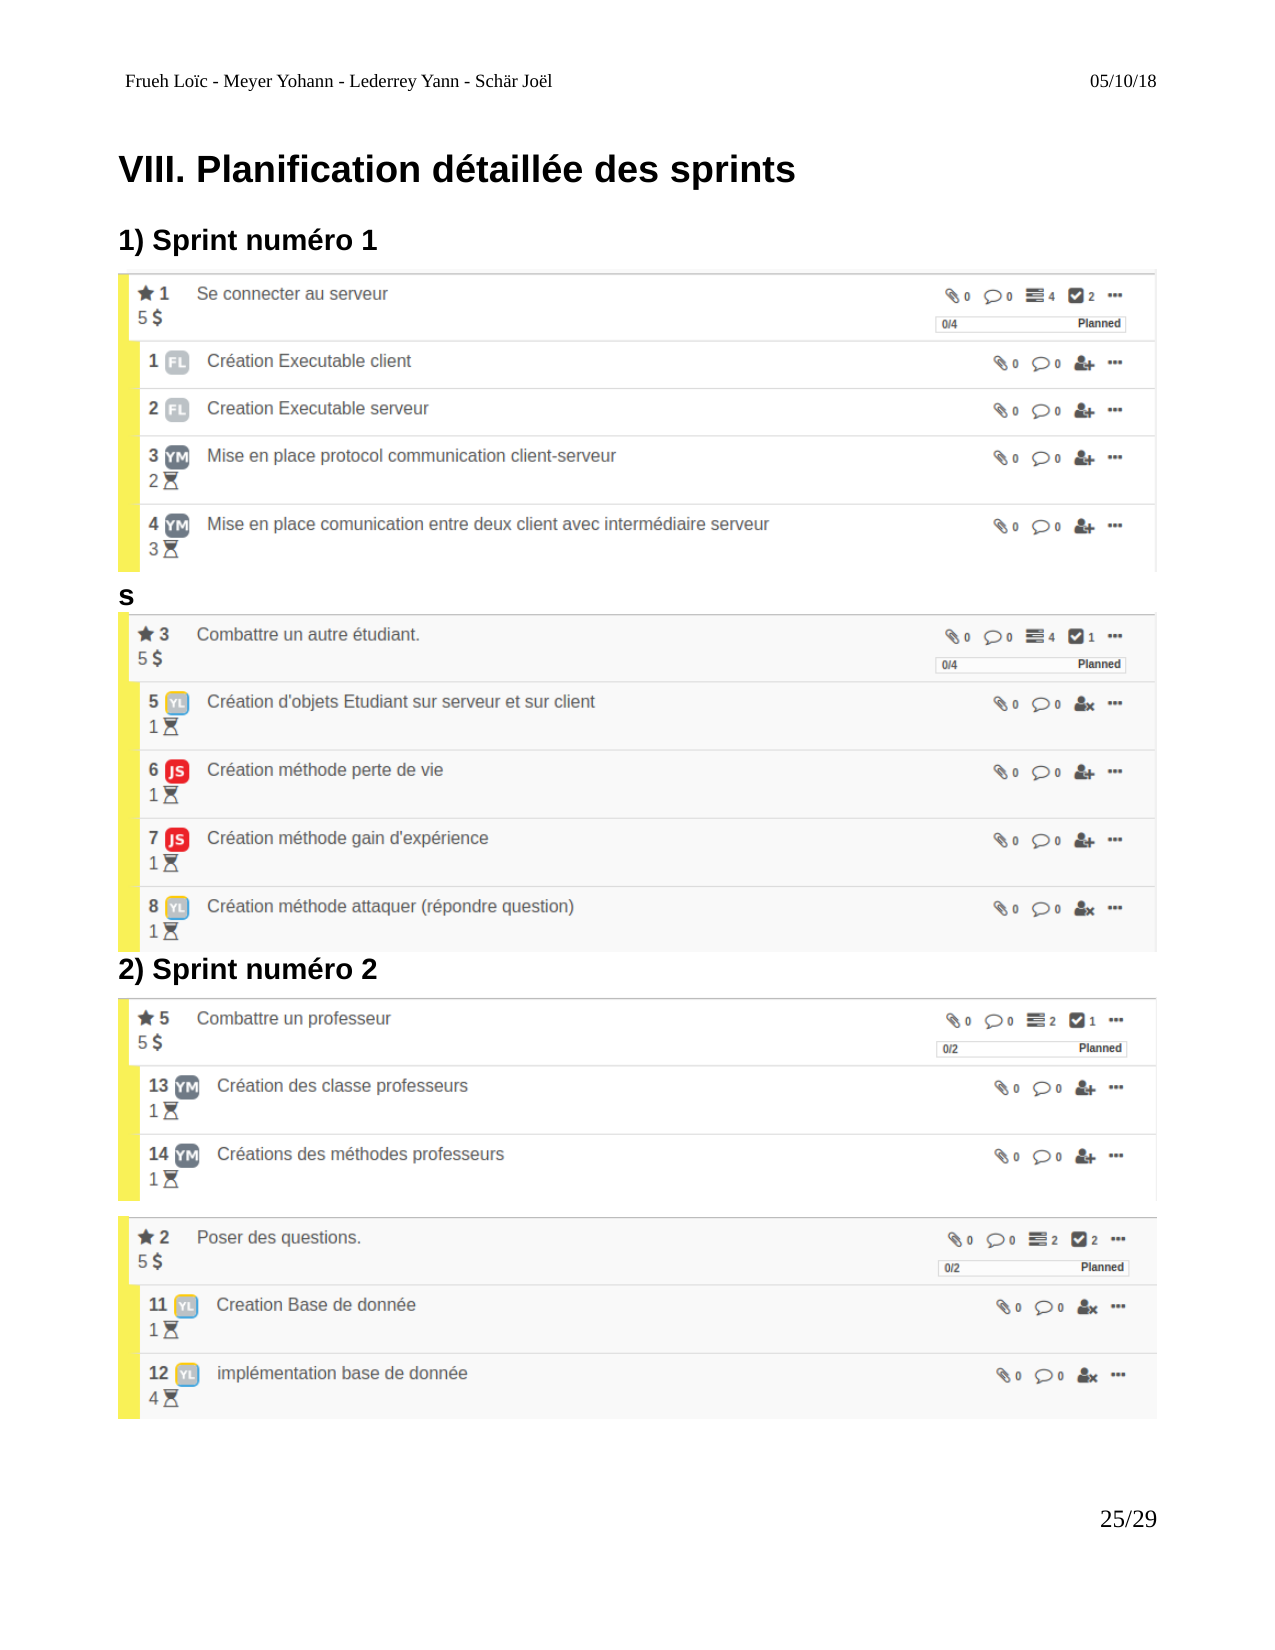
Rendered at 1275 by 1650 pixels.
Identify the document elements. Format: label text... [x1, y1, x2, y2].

picture [118, 1216, 1157, 1419]
subtitle VIII. Planification détaillée des sprints [118, 146, 1157, 190]
subtitle 2) Sprint numéro 2 [118, 952, 1157, 985]
picture [118, 997, 1157, 1201]
picture [118, 269, 1157, 572]
picture [118, 612, 1157, 952]
text s [118, 572, 1157, 612]
subtitle 1) Sprint numéro 1 [118, 223, 1157, 257]
